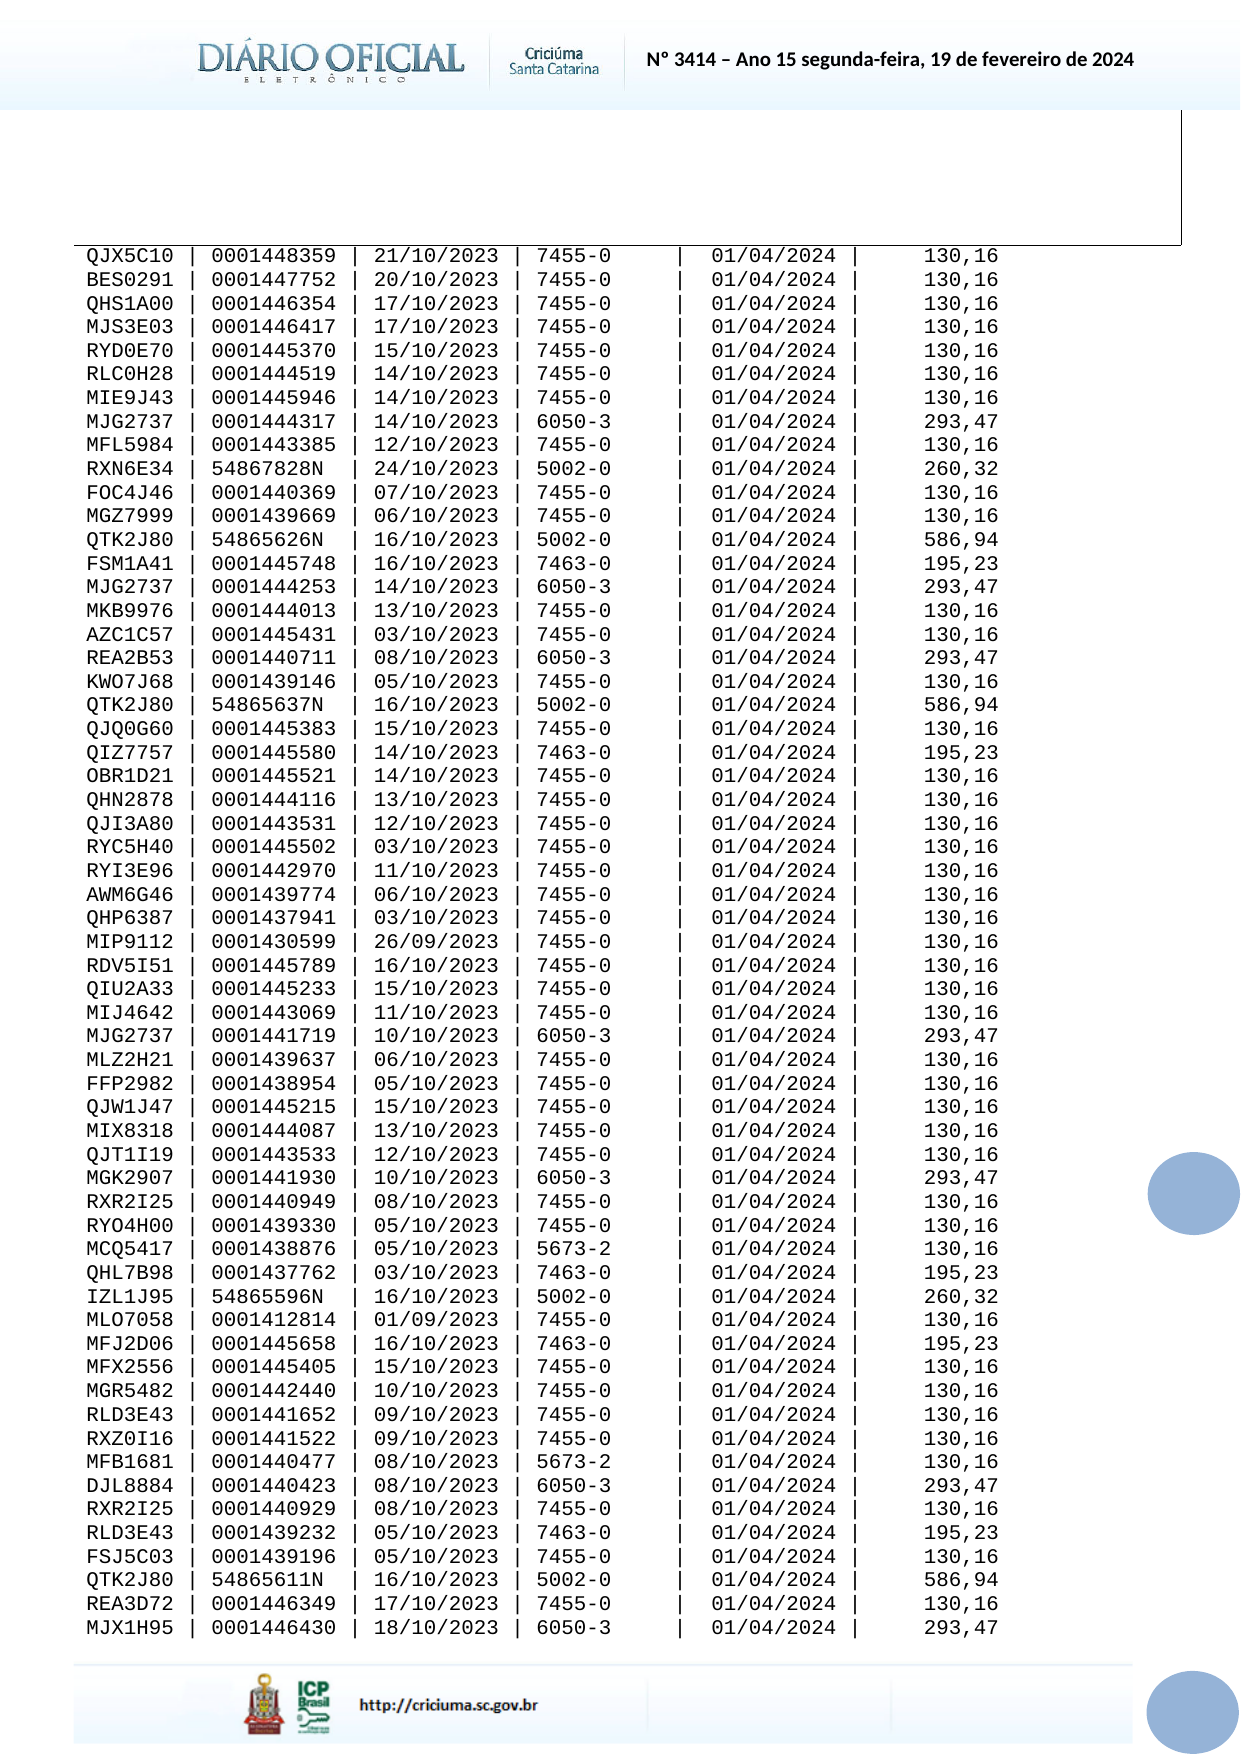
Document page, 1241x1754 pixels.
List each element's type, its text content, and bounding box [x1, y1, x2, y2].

text RLD3E43 | 0001441652 | 09/10/2023 | 7455-0 | 01/04/2024 | 130,16 [74, 1404, 1181, 1427]
text MGR5482 | 0001442440 | 10/10/2023 | 7455-0 | 01/04/2024 | 130,16 [74, 1380, 1181, 1404]
text MKB9976 | 0001444013 | 13/10/2023 | 7455-0 | 01/04/2024 | 130,16 [74, 600, 1181, 623]
text QJQ0G60 | 0001445383 | 15/10/2023 | 7455-0 | 01/04/2024 | 130,16 [74, 718, 1181, 742]
text MFJ2D06 | 0001445658 | 16/10/2023 | 7463-0 | 01/04/2024 | 195,23 [74, 1333, 1181, 1357]
text FOC4J46 | 0001440369 | 07/10/2023 | 7455-0 | 01/04/2024 | 130,16 [74, 482, 1181, 505]
text MCQ5417 | 0001438876 | 05/10/2023 | 5673-2 | 01/04/2024 | 130,16 [74, 1238, 1181, 1262]
text QIU2A33 | 0001445233 | 15/10/2023 | 7455-0 | 01/04/2024 | 130,16 [74, 978, 1181, 1002]
text RDV5I51 | 0001445789 | 16/10/2023 | 7455-0 | 01/04/2024 | 130,16 [74, 954, 1181, 978]
text KWO7J68 | 0001439146 | 05/10/2023 | 7455-0 | 01/04/2024 | 130,16 [74, 671, 1181, 694]
text BES0291 | 0001447752 | 20/10/2023 | 7455-0 | 01/04/2024 | 130,16 [74, 269, 1181, 292]
text QTK2J80 | 54865611N | 16/10/2023 | 5002-0 | 01/04/2024 | 586,94 [74, 1569, 1181, 1593]
text QHP6387 | 0001437941 | 03/10/2023 | 7455-0 | 01/04/2024 | 130,16 [74, 907, 1181, 931]
text QJX5C10 | 0001448359 | 21/10/2023 | 7455-0 | 01/04/2024 | 130,16 [74, 245, 1181, 269]
text QHL7B98 | 0001437762 | 03/10/2023 | 7463-0 | 01/04/2024 | 195,23 [74, 1262, 1181, 1286]
text MIX8318 | 0001444087 | 13/10/2023 | 7455-0 | 01/04/2024 | 130,16 [74, 1120, 1181, 1144]
text REA2B53 | 0001440711 | 08/10/2023 | 6050-3 | 01/04/2024 | 293,47 [74, 647, 1181, 671]
text RXR2I25 | 0001440929 | 08/10/2023 | 7455-0 | 01/04/2024 | 130,16 [74, 1498, 1181, 1522]
text MJG2737 | 0001444317 | 14/10/2023 | 6050-3 | 01/04/2024 | 293,47 [74, 411, 1181, 434]
text MIJ4642 | 0001443069 | 11/10/2023 | 7455-0 | 01/04/2024 | 130,16 [74, 1002, 1181, 1026]
text MJG2737 | 0001441719 | 10/10/2023 | 6050-3 | 01/04/2024 | 293,47 [74, 1026, 1181, 1049]
text MGK2907 | 0001441930 | 10/10/2023 | 6050-3 | 01/04/2024 | 293,47 [74, 1167, 1157, 1191]
text MJS3E03 | 0001446417 | 17/10/2023 | 7455-0 | 01/04/2024 | 130,16 [74, 316, 1181, 340]
text RXR2I25 | 0001440949 | 08/10/2023 | 7455-0 | 01/04/2024 | 130,16 [74, 1191, 1153, 1215]
text QTK2J80 | 54865637N | 16/10/2023 | 5002-0 | 01/04/2024 | 586,94 [74, 694, 1181, 718]
text FSM1A41 | 0001445748 | 16/10/2023 | 7463-0 | 01/04/2024 | 195,23 [74, 553, 1181, 576]
text QTK2J80 | 54865626N | 16/10/2023 | 5002-0 | 01/04/2024 | 586,94 [74, 529, 1181, 553]
text FFP2982 | 0001438954 | 05/10/2023 | 7455-0 | 01/04/2024 | 130,16 [74, 1073, 1181, 1096]
text OBR1D21 | 0001445521 | 14/10/2023 | 7455-0 | 01/04/2024 | 130,16 [74, 765, 1181, 789]
text RYI3E96 | 0001442970 | 11/10/2023 | 7455-0 | 01/04/2024 | 130,16 [74, 860, 1181, 884]
text QJT1I19 | 0001443533 | 12/10/2023 | 7455-0 | 01/04/2024 | 130,16 [74, 1144, 1181, 1167]
text FSJ5C03 | 0001439196 | 05/10/2023 | 7455-0 | 01/04/2024 | 130,16 [74, 1546, 1181, 1569]
text MFX2556 | 0001445405 | 15/10/2023 | 7455-0 | 01/04/2024 | 130,16 [74, 1357, 1181, 1380]
text DJL8884 | 0001440423 | 08/10/2023 | 6050-3 | 01/04/2024 | 293,47 [74, 1475, 1181, 1498]
text QJW1J47 | 0001445215 | 15/10/2023 | 7455-0 | 01/04/2024 | 130,16 [74, 1096, 1181, 1120]
text QHN2878 | 0001444116 | 13/10/2023 | 7455-0 | 01/04/2024 | 130,16 [74, 789, 1181, 813]
text QHS1A00 | 0001446354 | 17/10/2023 | 7455-0 | 01/04/2024 | 130,16 [74, 292, 1181, 316]
text MGZ7999 | 0001439669 | 06/10/2023 | 7455-0 | 01/04/2024 | 130,16 [74, 505, 1181, 529]
text RLD3E43 | 0001439232 | 05/10/2023 | 7463-0 | 01/04/2024 | 195,23 [74, 1522, 1181, 1546]
text MLZ2H21 | 0001439637 | 06/10/2023 | 7455-0 | 01/04/2024 | 130,16 [74, 1049, 1181, 1073]
text REA3D72 | 0001446349 | 17/10/2023 | 7455-0 | 01/04/2024 | 130,16 [74, 1593, 1181, 1617]
text MFB1681 | 0001440477 | 08/10/2023 | 5673-2 | 01/04/2024 | 130,16 [74, 1451, 1181, 1475]
text RYC5H40 | 0001445502 | 03/10/2023 | 7455-0 | 01/04/2024 | 130,16 [74, 836, 1181, 860]
text RYD0E70 | 0001445370 | 15/10/2023 | 7455-0 | 01/04/2024 | 130,16 [74, 340, 1181, 363]
text MJX1H95 | 0001446430 | 18/10/2023 | 6050-3 | 01/04/2024 | 293,47 [74, 1617, 1181, 1640]
text QJI3A80 | 0001443531 | 12/10/2023 | 7455-0 | 01/04/2024 | 130,16 [74, 813, 1181, 836]
text RXN6E34 | 54867828N | 24/10/2023 | 5002-0 | 01/04/2024 | 260,32 [74, 458, 1181, 482]
text MFL5984 | 0001443385 | 12/10/2023 | 7455-0 | 01/04/2024 | 130,16 [74, 434, 1181, 458]
text RXZ0I16 | 0001441522 | 09/10/2023 | 7455-0 | 01/04/2024 | 130,16 [74, 1427, 1181, 1451]
text MJG2737 | 0001444253 | 14/10/2023 | 6050-3 | 01/04/2024 | 293,47 [74, 576, 1181, 600]
text MIE9J43 | 0001445946 | 14/10/2023 | 7455-0 | 01/04/2024 | 130,16 [74, 387, 1181, 411]
text QIZ7757 | 0001445580 | 14/10/2023 | 7463-0 | 01/04/2024 | 195,23 [74, 742, 1181, 765]
text AZC1C57 | 0001445431 | 03/10/2023 | 7455-0 | 01/04/2024 | 130,16 [74, 623, 1181, 647]
text RYO4H00 | 0001439330 | 05/10/2023 | 7455-0 | 01/04/2024 | 130,16 [74, 1215, 1181, 1238]
text IZL1J95 | 54865596N | 16/10/2023 | 5002-0 | 01/04/2024 | 260,32 [74, 1286, 1181, 1309]
text MLO7058 | 0001412814 | 01/09/2023 | 7455-0 | 01/04/2024 | 130,16 [74, 1309, 1181, 1333]
text MIP9112 | 0001430599 | 26/09/2023 | 7455-0 | 01/04/2024 | 130,16 [74, 931, 1181, 954]
text AWM6G46 | 0001439774 | 06/10/2023 | 7455-0 | 01/04/2024 | 130,16 [74, 884, 1181, 907]
text RLC0H28 | 0001444519 | 14/10/2023 | 7455-0 | 01/04/2024 | 130,16 [74, 363, 1181, 387]
